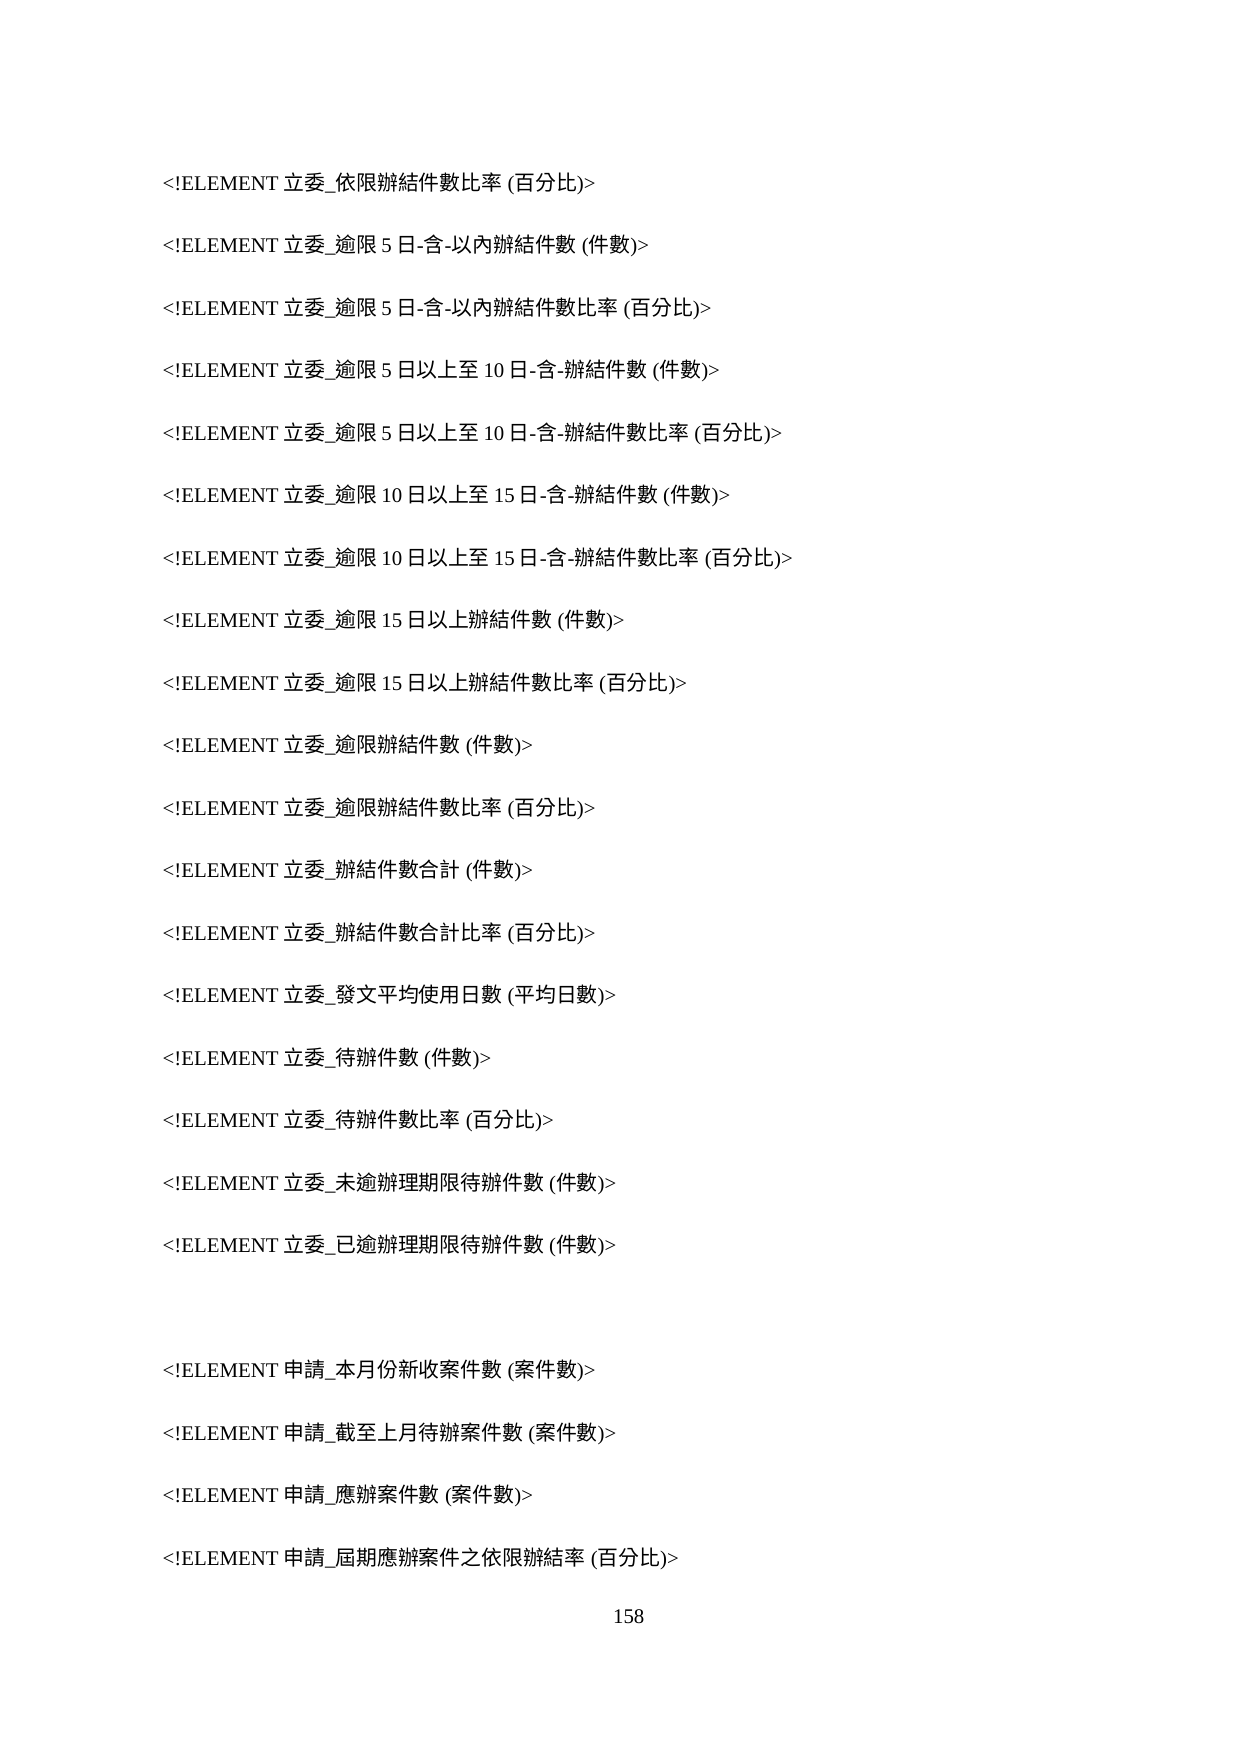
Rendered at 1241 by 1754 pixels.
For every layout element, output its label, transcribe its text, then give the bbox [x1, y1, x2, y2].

text <!ELEMENT 立委_辦結件數合計 (件數)> [162, 827, 1094, 889]
text <!ELEMENT 立委_逾限10日以上至15日-含-辦結件數比率 (百分比)> [162, 514, 1094, 577]
text <!ELEMENT 立委_依限辦結件數比率 (百分比)> [162, 139, 1094, 202]
text <!ELEMENT 立委_待辦件數比率 (百分比)> [162, 1077, 1094, 1139]
text <!ELEMENT 立委_逾限辦結件數 (件數)> [162, 702, 1094, 764]
text <!ELEMENT 立委_辦結件數合計比率 (百分比)> [162, 889, 1094, 952]
text <!ELEMENT 立委_已逾辦理期限待辦件數 (件數)> [162, 1202, 1094, 1264]
text <!ELEMENT 立委_待辦件數 (件數)> [162, 1014, 1094, 1077]
text <!ELEMENT 申請_應辦案件數 (案件數)> [162, 1452, 1094, 1514]
text <!ELEMENT 立委_逾限5日-含-以內辦結件數比率 (百分比)> [162, 264, 1094, 327]
text <!ELEMENT 立委_逾限5日-含-以內辦結件數 (件數)> [162, 202, 1094, 264]
text <!ELEMENT 立委_發文平均使用日數 (平均日數)> [162, 952, 1094, 1014]
text <!ELEMENT 申請_截至上月待辦案件數 (案件數)> [162, 1389, 1094, 1452]
text <!ELEMENT 立委_逾限15日以上辦結件數比率 (百分比)> [162, 639, 1094, 702]
text <!ELEMENT 立委_未逾辦理期限待辦件數 (件數)> [162, 1139, 1094, 1202]
text <!ELEMENT 立委_逾限5日以上至10日-含-辦結件數 (件數)> [162, 327, 1094, 389]
text <!ELEMENT 申請_屆期應辦案件之依限辦結率 (百分比)> [162, 1514, 1094, 1577]
text <!ELEMENT 申請_本月份新收案件數 (案件數)> [162, 1327, 1094, 1389]
text <!ELEMENT 立委_逾限15日以上辦結件數 (件數)> [162, 577, 1094, 639]
text <!ELEMENT 立委_逾限辦結件數比率 (百分比)> [162, 764, 1094, 827]
text <!ELEMENT 立委_逾限10日以上至15日-含-辦結件數 (件數)> [162, 452, 1094, 514]
text <!ELEMENT 立委_逾限5日以上至10日-含-辦結件數比率 (百分比)> [162, 389, 1094, 452]
